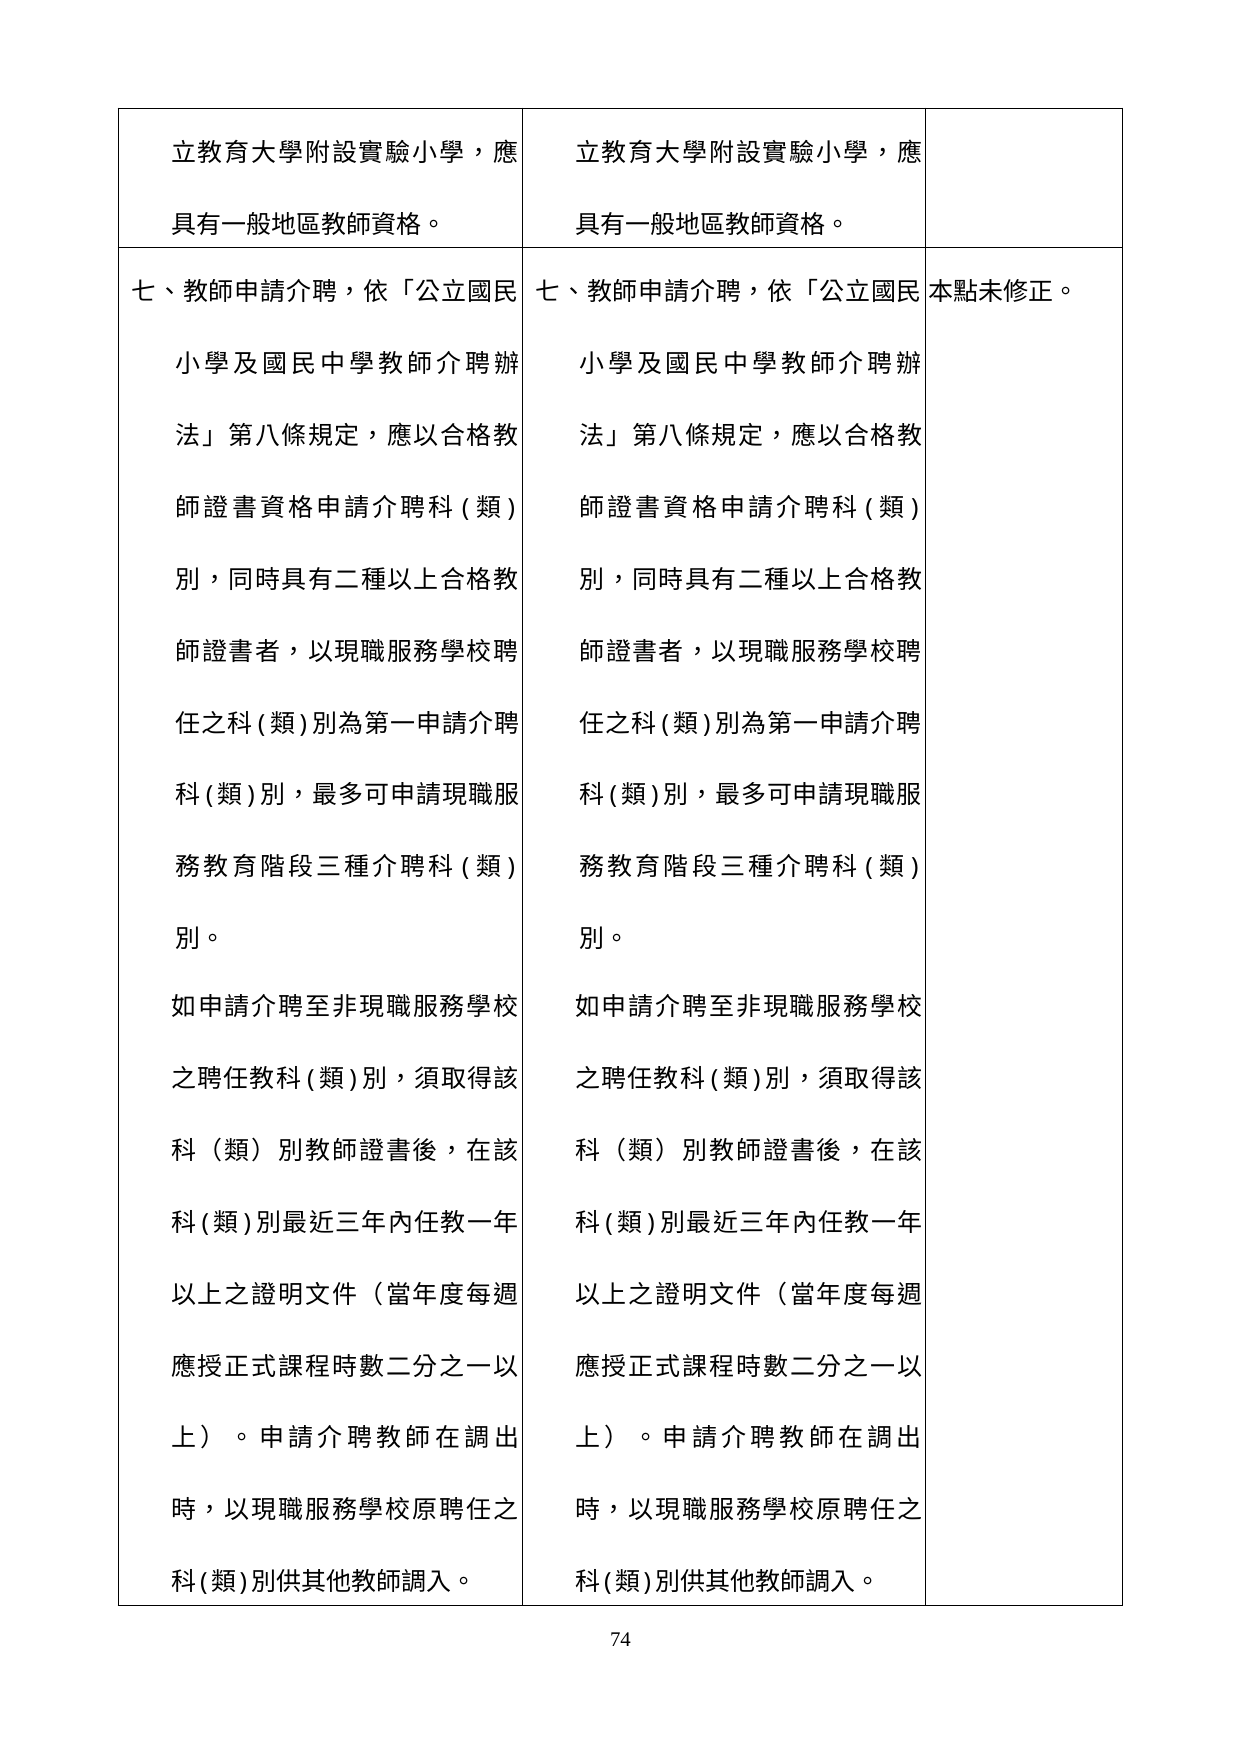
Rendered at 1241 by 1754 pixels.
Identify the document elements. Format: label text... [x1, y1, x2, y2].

table_cell 七、教師申請介聘，依「公立國民小學及國民中學教師介聘辦法」第八條規定，應以合格教師證書資格申請介聘科(類)別，同時具有二種以上合格教師證書者，以現職服務學校聘任之科(類)別為第一申請介聘科(類)別，最多可申請現職服務教育階段三種介聘科(類)別。 如申請介聘至非現職服務學校之聘任教科(類)別，須取得該科（類）別教師證書後，在該科(類)別最近三年內任教一年以上之證明文件（當年度每週應授正式課程時數二分之一以上）。申請介聘教師在調出時，以現職服務學校原聘任之科(類)別供其他教師調入。 [523, 248, 925, 1605]
table_cell 七、教師申請介聘，依「公立國民小學及國民中學教師介聘辦法」第八條規定，應以合格教師證書資格申請介聘科(類)別，同時具有二種以上合格教師證書者，以現職服務學校聘任之科(類)別為第一申請介聘科(類)別，最多可申請現職服務教育階段三種介聘科(類)別。 如申請介聘至非現職服務學校之聘任教科(類)別，須取得該科（類）別教師證書後，在該科(類)別最近三年內任教一年以上之證明文件（當年度每週應授正式課程時數二分之一以上）。申請介聘教師在調出時，以現職服務學校原聘任之科(類)別供其他教師調入。 [119, 248, 522, 1605]
table_cell 本點未修正。 [926, 248, 1122, 1605]
table_cell 立教育大學附設實驗小學，應具有一般地區教師資格。 [119, 109, 522, 247]
table_cell 立教育大學附設實驗小學，應具有一般地區教師資格。 [523, 109, 925, 247]
table_cell [926, 109, 1122, 247]
